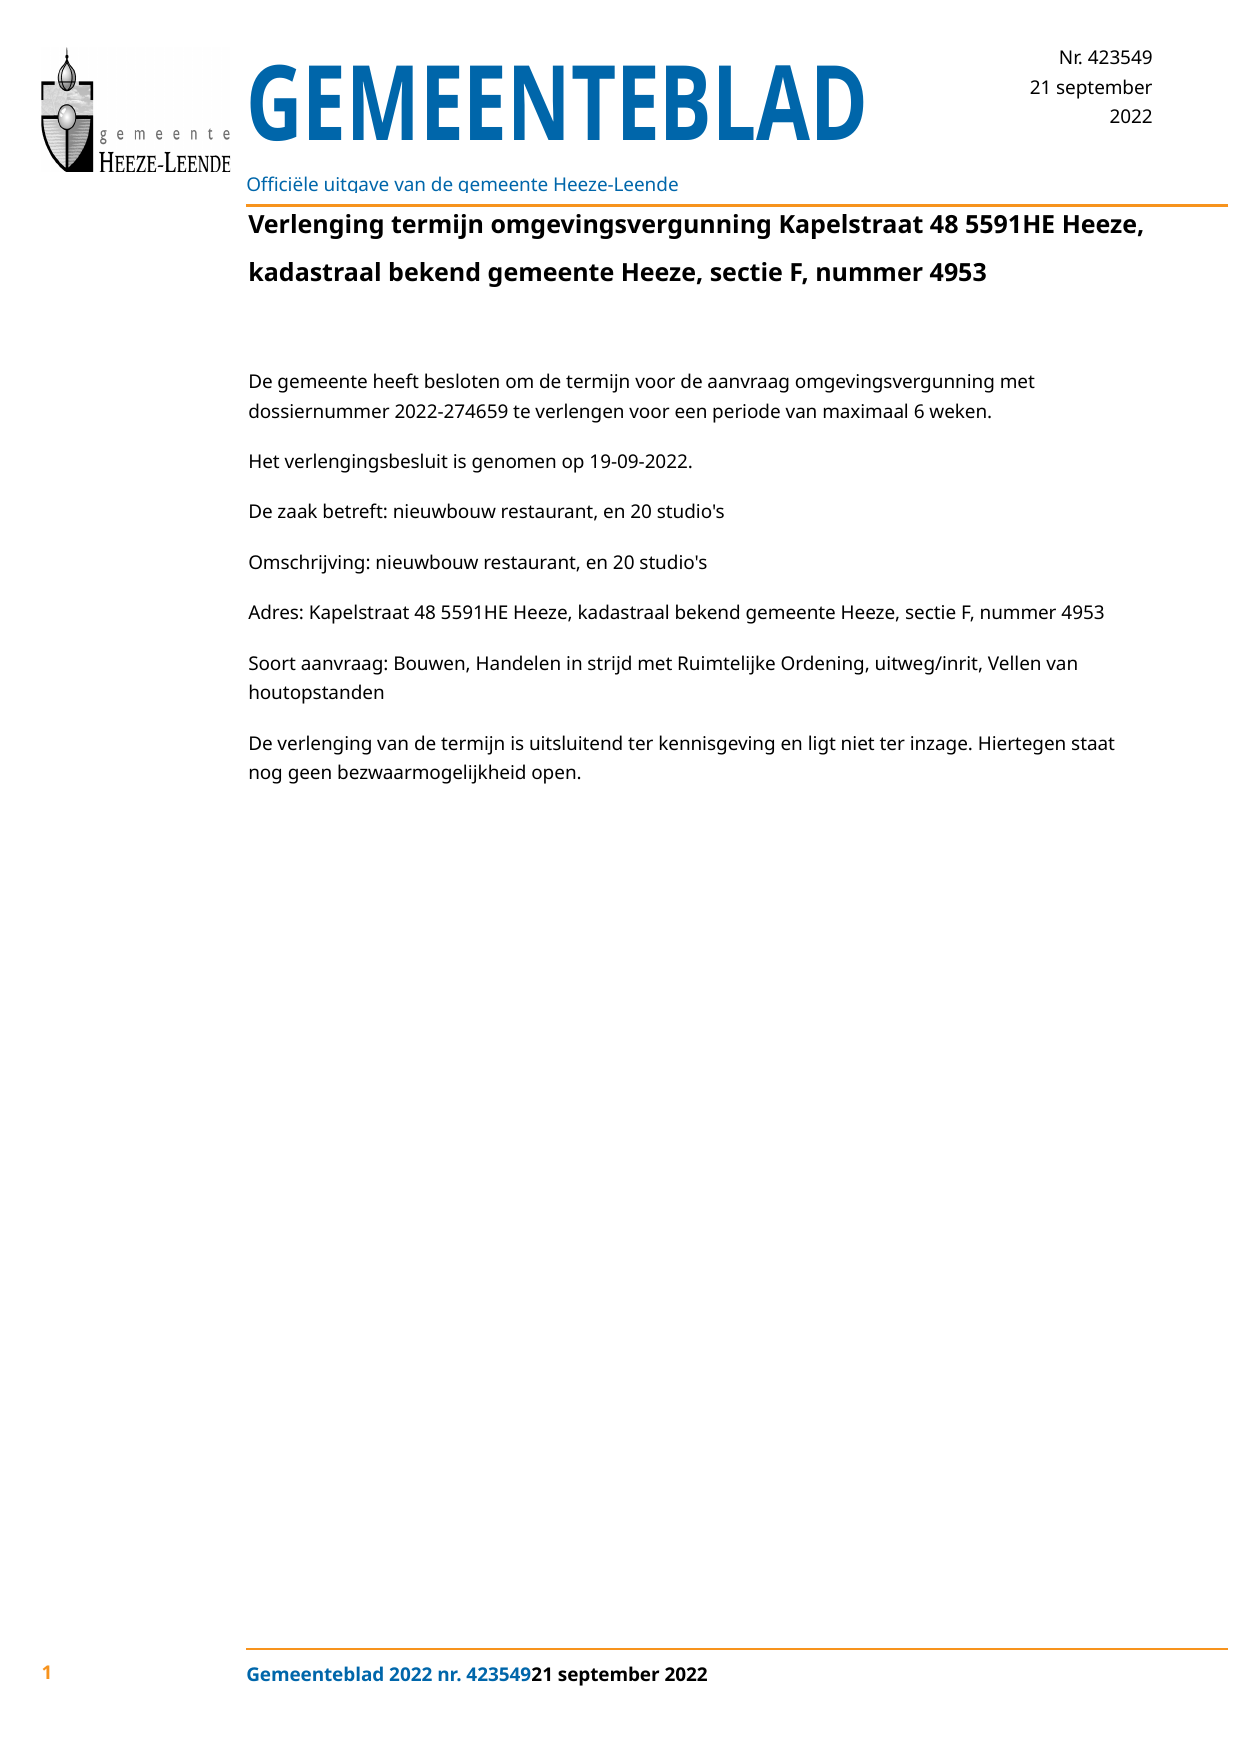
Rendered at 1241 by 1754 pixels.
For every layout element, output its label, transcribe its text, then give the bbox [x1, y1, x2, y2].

text Omschrijving: nieuwbouw restaurant, en 20 studio's [248, 549, 1152, 575]
text Het verlengingsbesluit is genomen op 19-09-2022. [248, 448, 1152, 474]
text De verlenging van de termijn is uitsluitend ter kennisgeving en ligt niet ter inzage. Hiertegen staat nog geen bezwaarmogelijkheid open. [248, 730, 1152, 785]
text Soort aanvraag: Bouwen, Handelen in strijd met Ruimtelijke Ordening, uitweg/inrit, Vellen van houtopstanden [248, 650, 1152, 705]
text Verlenging termijn omgevingsvergunning Kapelstraat 48 5591HE Heeze, kadastraal bekend gemeente Heeze, sectie F, nummer 4953 [248, 207, 1152, 288]
text De zaak betreft: nieuwbouw restaurant, en 20 studio's [248, 499, 1152, 524]
picture [41, 47, 231, 172]
text Adres: Kapelstraat 48 5591HE Heeze, kadastraal bekend gemeente Heeze, sectie F, nummer 4953 [248, 599, 1152, 625]
text De gemeente heeft besloten om de termijn voor de aanvraag omgevingsvergunning met dossiernummer 2022-274659 te verlengen voor een periode van maximaal 6 weken. [248, 368, 1152, 424]
